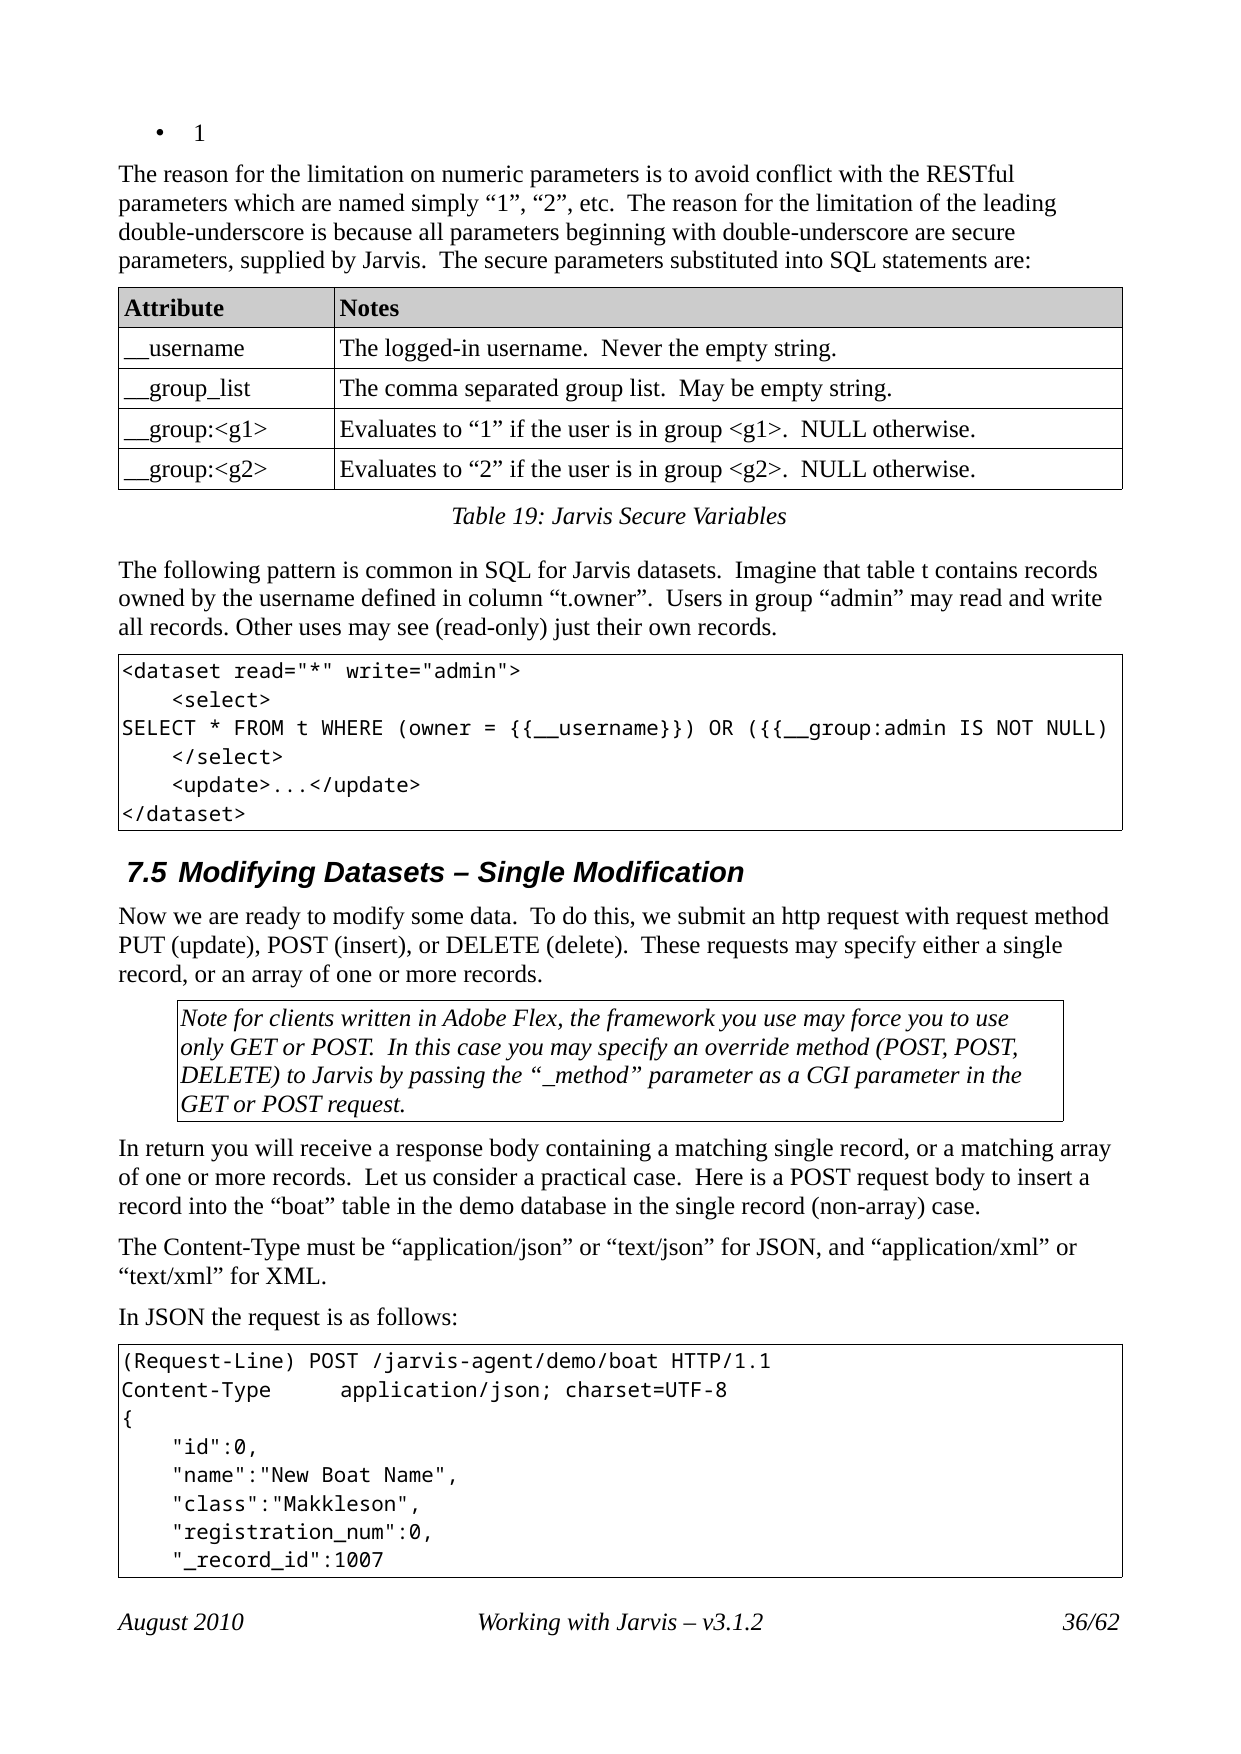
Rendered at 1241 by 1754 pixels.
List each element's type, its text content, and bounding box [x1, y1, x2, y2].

list 1 [156, 118, 1122, 147]
text The reason for the limitation on numeric parameters is to avoid conflict with the RESTful parameters which are named simply “1”, “2”, etc. The reason for the limitation of the leading double-underscore is because all parameters beginning with double-underscore are secure parameters, supplied by Jarvis. The secure parameters substituted into SQL statements are: [118, 159, 1122, 274]
table_cell The logged-in username. Never the empty string. [335, 328, 1122, 367]
table_header Attribute [119, 288, 334, 327]
text In JSON the request is as follows: [118, 1302, 1122, 1331]
text </select> [119, 739, 1122, 767]
text Note for clients written in Adobe Flex, the framework you use may force you to use only GET or POST. In this case you may specify an override method (POST, POST, DELETE) to Jarvis by passing the “_method” parameter as a CGI parameter in the GET or POST request. [178, 1001, 1063, 1121]
table_cell The comma separated group list. May be empty string. [335, 369, 1122, 408]
text Content-Type application/json; charset=UTF-8 [119, 1372, 1122, 1400]
text <select> [119, 682, 1122, 710]
text <dataset read="*" write="admin"> [119, 655, 1122, 682]
text <update>...</update> [119, 767, 1122, 796]
text </dataset> [119, 796, 1122, 830]
table_cell __group_list [119, 369, 334, 408]
text (Request-Line) POST /jarvis-agent/demo/boat HTTP/1.1 [119, 1345, 1122, 1372]
text "registration_num":0, "_record_id":1007 [119, 1514, 1122, 1577]
text "id":0, [119, 1429, 1122, 1457]
table_cell Evaluates to “2” if the user is in group <g2>. NULL otherwise. [335, 449, 1122, 488]
text Table 19: Jarvis Secure Variables [118, 501, 1122, 530]
text "name":"New Boat Name", [119, 1457, 1122, 1486]
text SELECT * FROM t WHERE (owner = {{__username}}) OR ({{__group:admin IS NOT NULL) [119, 710, 1122, 739]
text In return you will receive a response body containing a matching single record, or a matching array of one or more records. Let us consider a practical case. Here is a POST request body to insert a record into the “boat” table in the demo database in the single record (non-array) case. [118, 1133, 1122, 1220]
table_header Notes [335, 288, 1122, 327]
table_cell __username [119, 328, 334, 367]
text The Content-Type must be “application/json” or “text/json” for JSON, and “application/xml” or “text/xml” for XML. [118, 1232, 1122, 1290]
subtitle Modifying Datasets – Single Modification [118, 855, 1122, 889]
text Now we are ready to modify some data. To do this, we submit an http request with request method PUT (update), POST (insert), or DELETE (delete). These requests may specify either a single record, or an array of one or more records. [118, 901, 1122, 987]
table_cell __group:<g2> [119, 449, 334, 488]
text "class":"Makkleson", [119, 1486, 1122, 1514]
text { [119, 1400, 1122, 1429]
table_cell Evaluates to “1” if the user is in group <g1>. NULL otherwise. [335, 409, 1122, 448]
table_cell __group:<g1> [119, 409, 334, 448]
text The following pattern is common in SQL for Jarvis datasets. Imagine that table t contains records owned by the username defined in column “t.owner”. Users in group “admin” may read and write all records. Other uses may see (read-only) just their own records. [118, 555, 1122, 641]
